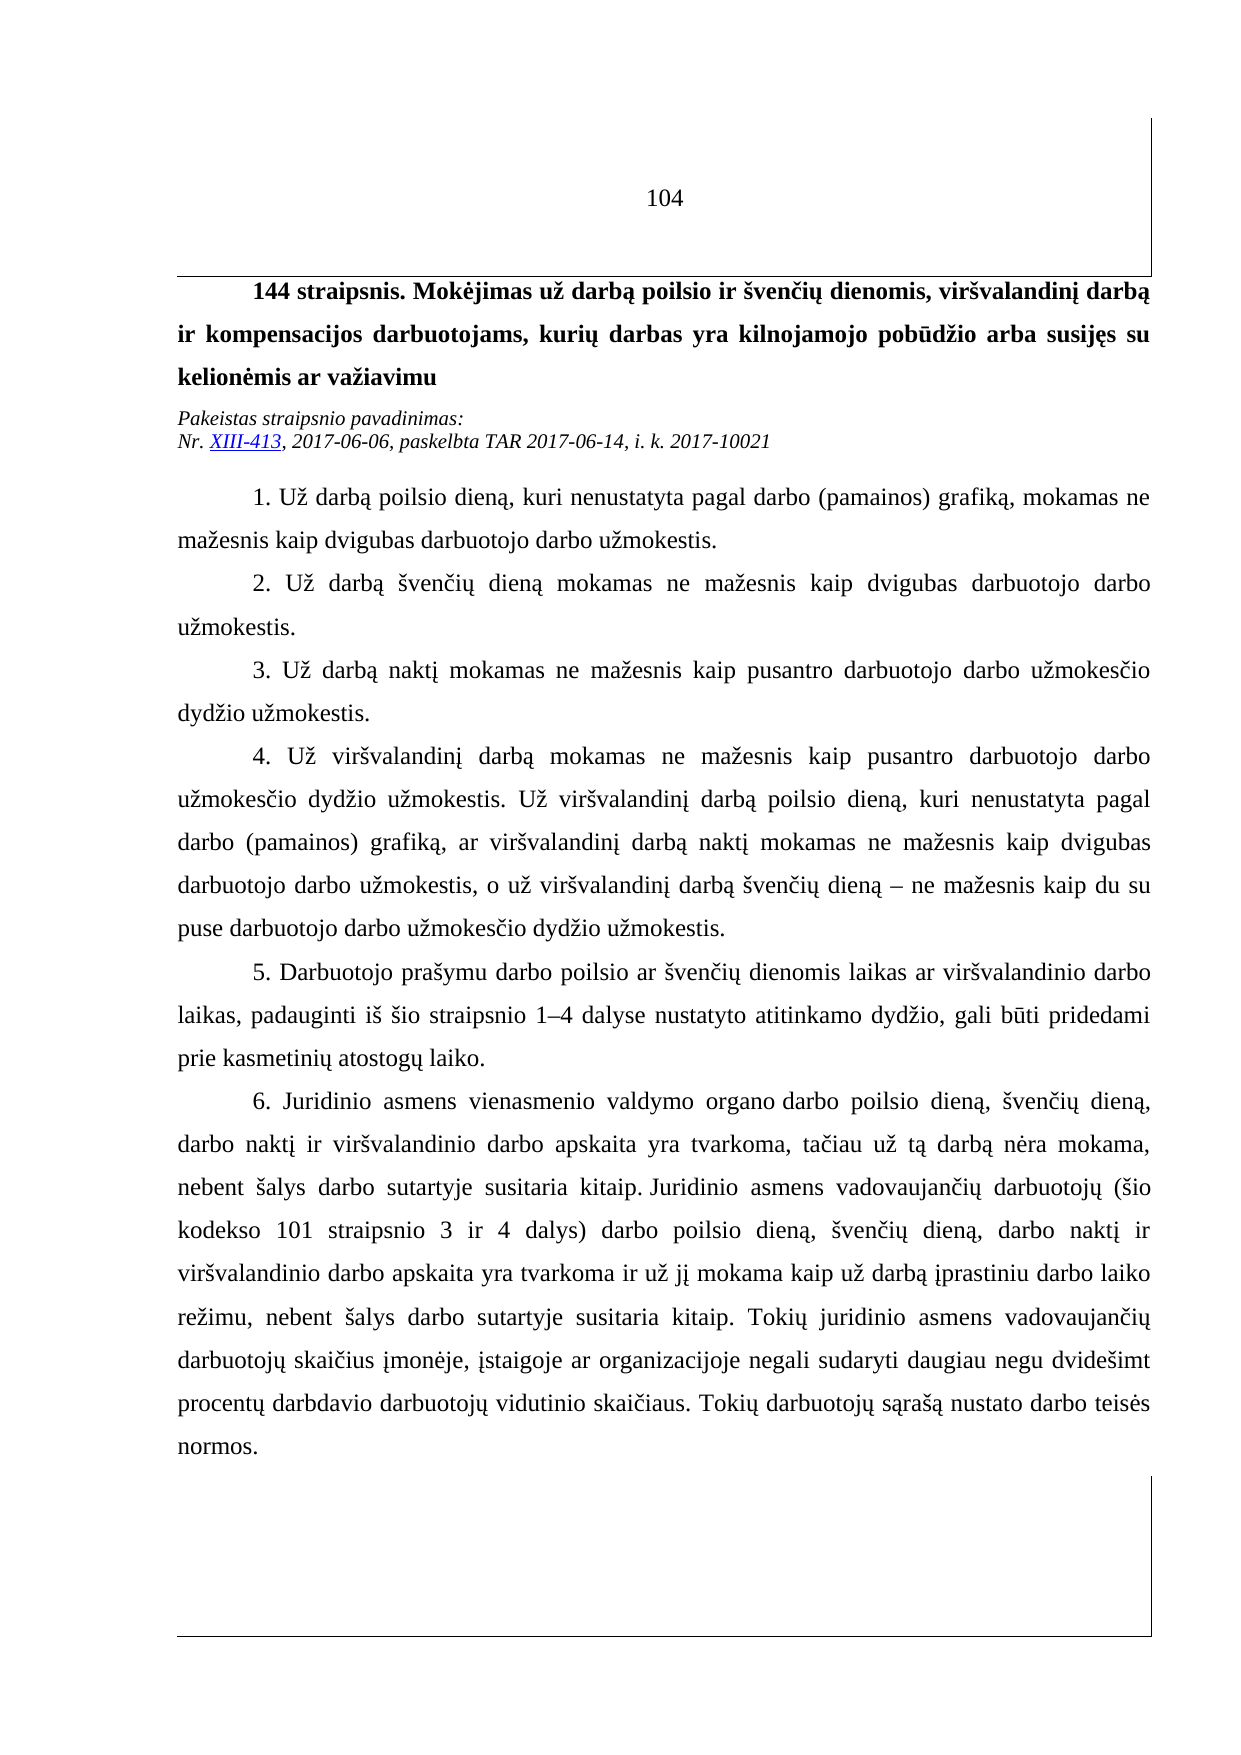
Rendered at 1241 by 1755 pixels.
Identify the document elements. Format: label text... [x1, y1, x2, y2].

text 5. Darbuotojo prašymu darbo poilsio ar švenčių dienomis laikas ar viršvalandinio darbo laikas, padauginti iš šio straipsnio 1–4 dalyse nustatyto atitinkamo dydžio, gali būti pridedami prie kasmetinių atostogų laiko. [177, 957, 1152, 1072]
text Pakeistas straipsnio pavadinimas: [177, 405, 1152, 429]
text Nr. XIII-413, 2017-06-06, paskelbta TAR 2017-06-14, i. k. 2017-10021 [177, 429, 1152, 453]
text 3. Už darbą naktį mokamas ne mažesnis kaip pusantro darbuotojo darbo užmokesčio dydžio užmokestis. [177, 655, 1152, 727]
text 4. Už viršvalandinį darbą mokamas ne mažesnis kaip pusantro darbuotojo darbo užmokesčio dydžio užmokestis. Už viršvalandinį darbą poilsio dieną, kuri nenustatyta pagal darbo (pamainos) grafiką, ar viršvalandinį darbą naktį mokamas ne mažesnis kaip dvigubas darbuotojo darbo užmokestis, o už viršvalandinį darbą švenčių dieną – ne mažesnis kaip du su puse darbuotojo darbo užmokesčio dydžio užmokestis. [177, 741, 1152, 942]
text 6. Juridinio asmens vienasmenio valdymo organo darbo poilsio dieną, švenčių dieną, darbo naktį ir viršvalandinio darbo apskaita yra tvarkoma, tačiau už tą darbą nėra mokama, nebent šalys darbo sutartyje susitaria kitaip. Juridinio asmens vadovaujančių darbuotojų (šio kodekso 101 straipsnio 3 ir 4 dalys) darbo poilsio dieną, švenčių dieną, darbo naktį ir viršvalandinio darbo apskaita yra tvarkoma ir už jį mokama kaip už darbą įprastiniu darbo laiko režimu, nebent šalys darbo sutartyje susitaria kitaip. Tokių juridinio asmens vadovaujančių darbuotojų skaičius įmonėje, įstaigoje ar organizacijoje negali sudaryti daugiau negu dvidešimt procentų darbdavio darbuotojų vidutinio skaičiaus. Tokių darbuotojų sąrašą nustato darbo teisės normos. [177, 1086, 1152, 1460]
text 2. Už darbą švenčių dieną mokamas ne mažesnis kaip dvigubas darbuotojo darbo užmokestis. [177, 568, 1152, 640]
text 1. Už darbą poilsio dieną, kuri nenustatyta pagal darbo (pamainos) grafiką, mokamas ne mažesnis kaip dvigubas darbuotojo darbo užmokestis. [177, 482, 1152, 554]
subtitle 144 straipsnis. Mokėjimas už darbą poilsio ir švenčių dienomis, viršvalandinį darbą ir kompensacijos darbuotojams, kurių darbas yra kilnojamojo pobūdžio arba susijęs su kelionėmis ar važiavimu [177, 276, 1152, 391]
